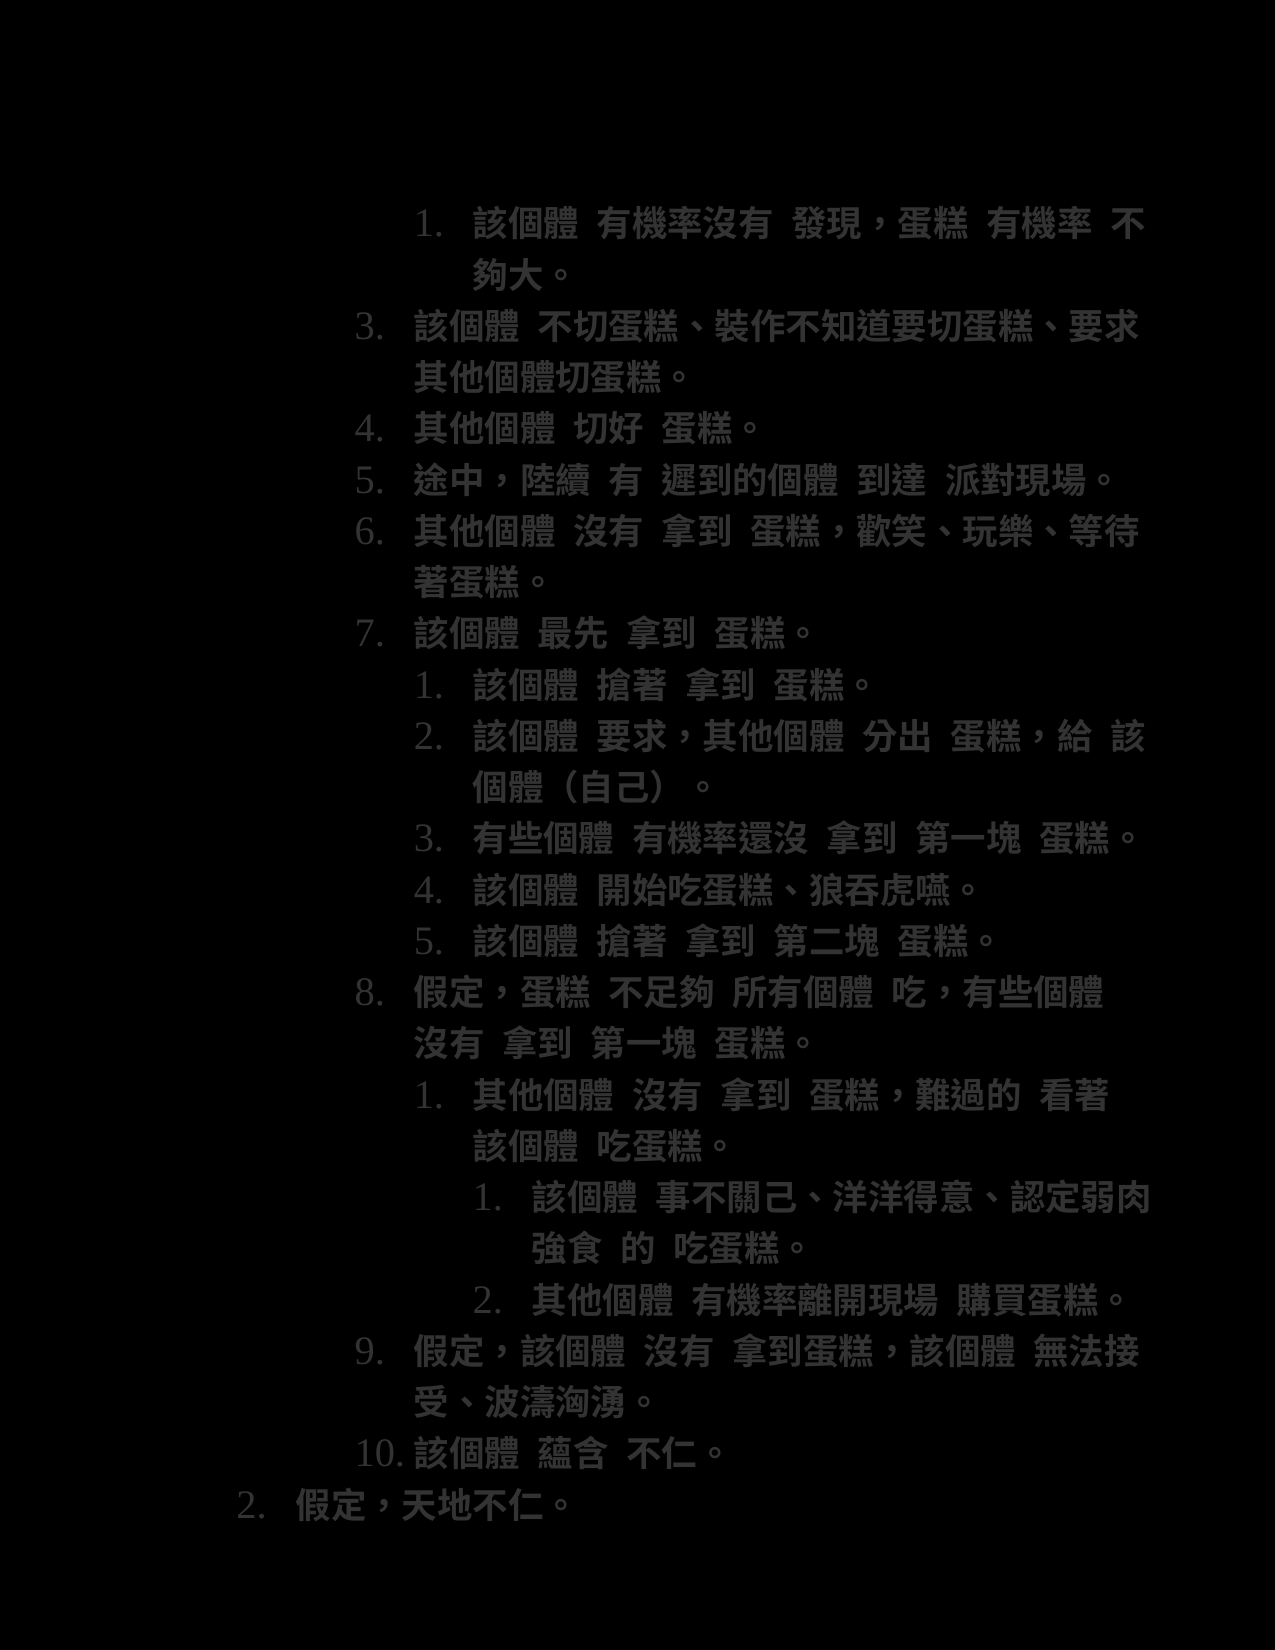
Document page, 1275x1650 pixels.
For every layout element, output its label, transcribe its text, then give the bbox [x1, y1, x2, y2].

list 途中，陸續 有 遲到的個體 到達 派對現場。 [354, 452, 1157, 503]
list 該個體 事不關己、洋洋得意、認定弱肉強食 的 吃蛋糕。 [472, 1169, 1157, 1272]
list 假定，該個體 沒有 拿到蛋糕，該個體 無法接受、波濤洶湧。 [354, 1323, 1157, 1426]
list 有些個體 有機率還沒 拿到 第一塊 蛋糕。 [413, 811, 1157, 862]
list 該個體 不切蛋糕、裝作不知道要切蛋糕、要求其他個體切蛋糕。 [354, 298, 1157, 401]
list 該個體 搶著 拿到 第二塊 蛋糕。 [413, 913, 1157, 964]
list 該個體 開始吃蛋糕、狼吞虎嚥。 [413, 862, 1157, 913]
list 該個體 搶著 拿到 蛋糕。 [413, 657, 1157, 708]
list 假定，天地不仁。 [236, 1477, 1157, 1528]
list 該個體 蘊含 不仁。 [354, 1426, 1157, 1477]
list 該個體 最先 拿到 蛋糕。 [354, 606, 1157, 657]
list 該個體 要求，其他個體 分出 蛋糕，給 該個體（自己）。 [413, 708, 1157, 811]
list 該個體 有機率沒有 發現，蛋糕 有機率 不夠大。 [413, 196, 1157, 298]
list 其他個體 切好 蛋糕。 [354, 401, 1157, 452]
list 假定，蛋糕 不足夠 所有個體 吃，有些個體 沒有 拿到 第一塊 蛋糕。 [354, 964, 1157, 1067]
list 其他個體 沒有 拿到 蛋糕，難過的 看著 該個體 吃蛋糕。 [413, 1067, 1157, 1169]
list 其他個體 有機率離開現場 購買蛋糕。 [472, 1272, 1157, 1323]
list 其他個體 沒有 拿到 蛋糕，歡笑、玩樂、等待著蛋糕。 [354, 503, 1157, 606]
